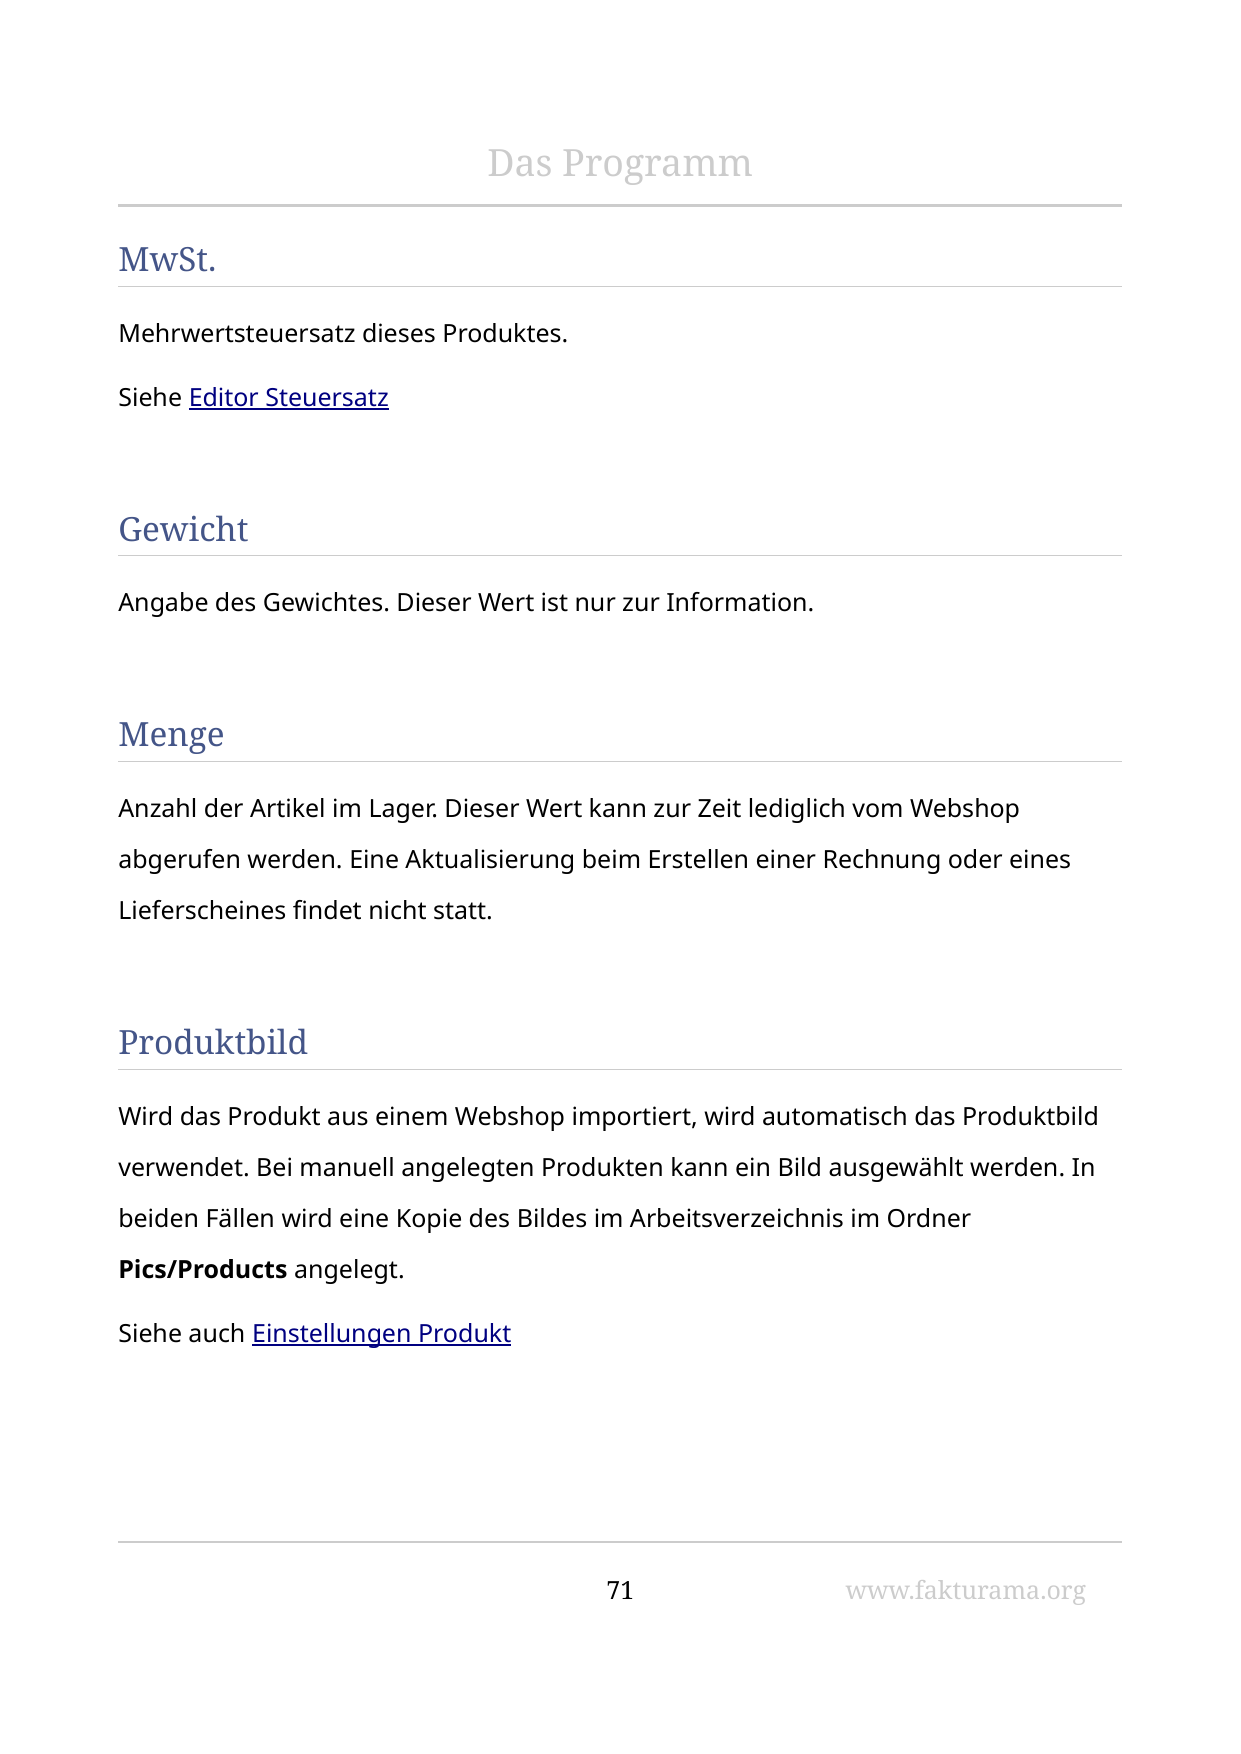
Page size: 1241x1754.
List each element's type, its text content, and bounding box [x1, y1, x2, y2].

text Anzahl der Artikel im Lager. Dieser Wert kann zur Zeit lediglich vom Webshop abgerufen werden. Eine Aktualisierung beim Erstellen einer Rechnung oder eines Lieferscheines findet nicht statt. [118, 791, 1122, 927]
subtitle MwSt. [118, 236, 1122, 286]
subtitle Gewicht [118, 505, 1122, 555]
subtitle Produktbild [118, 1019, 1122, 1069]
subtitle Menge [118, 711, 1122, 761]
text Mehrwertsteuersatz dieses Produktes. [118, 316, 1122, 350]
text Siehe Editor Steuersatz [118, 379, 1122, 413]
text Siehe auch Einstellungen Produkt [118, 1315, 1122, 1349]
text Wird das Produkt aus einem Webshop importiert, wird automatisch das Produktbild verwendet. Bei manuell angelegten Produkten kann ein Bild ausgewählt werden. In beiden Fällen wird eine Kopie des Bildes im Arbeitsverzeichnis im Ordner Pics/Products angelegt. [118, 1099, 1122, 1286]
text Angabe des Gewichtes. Dieser Wert ist nur zur Information. [118, 585, 1122, 619]
